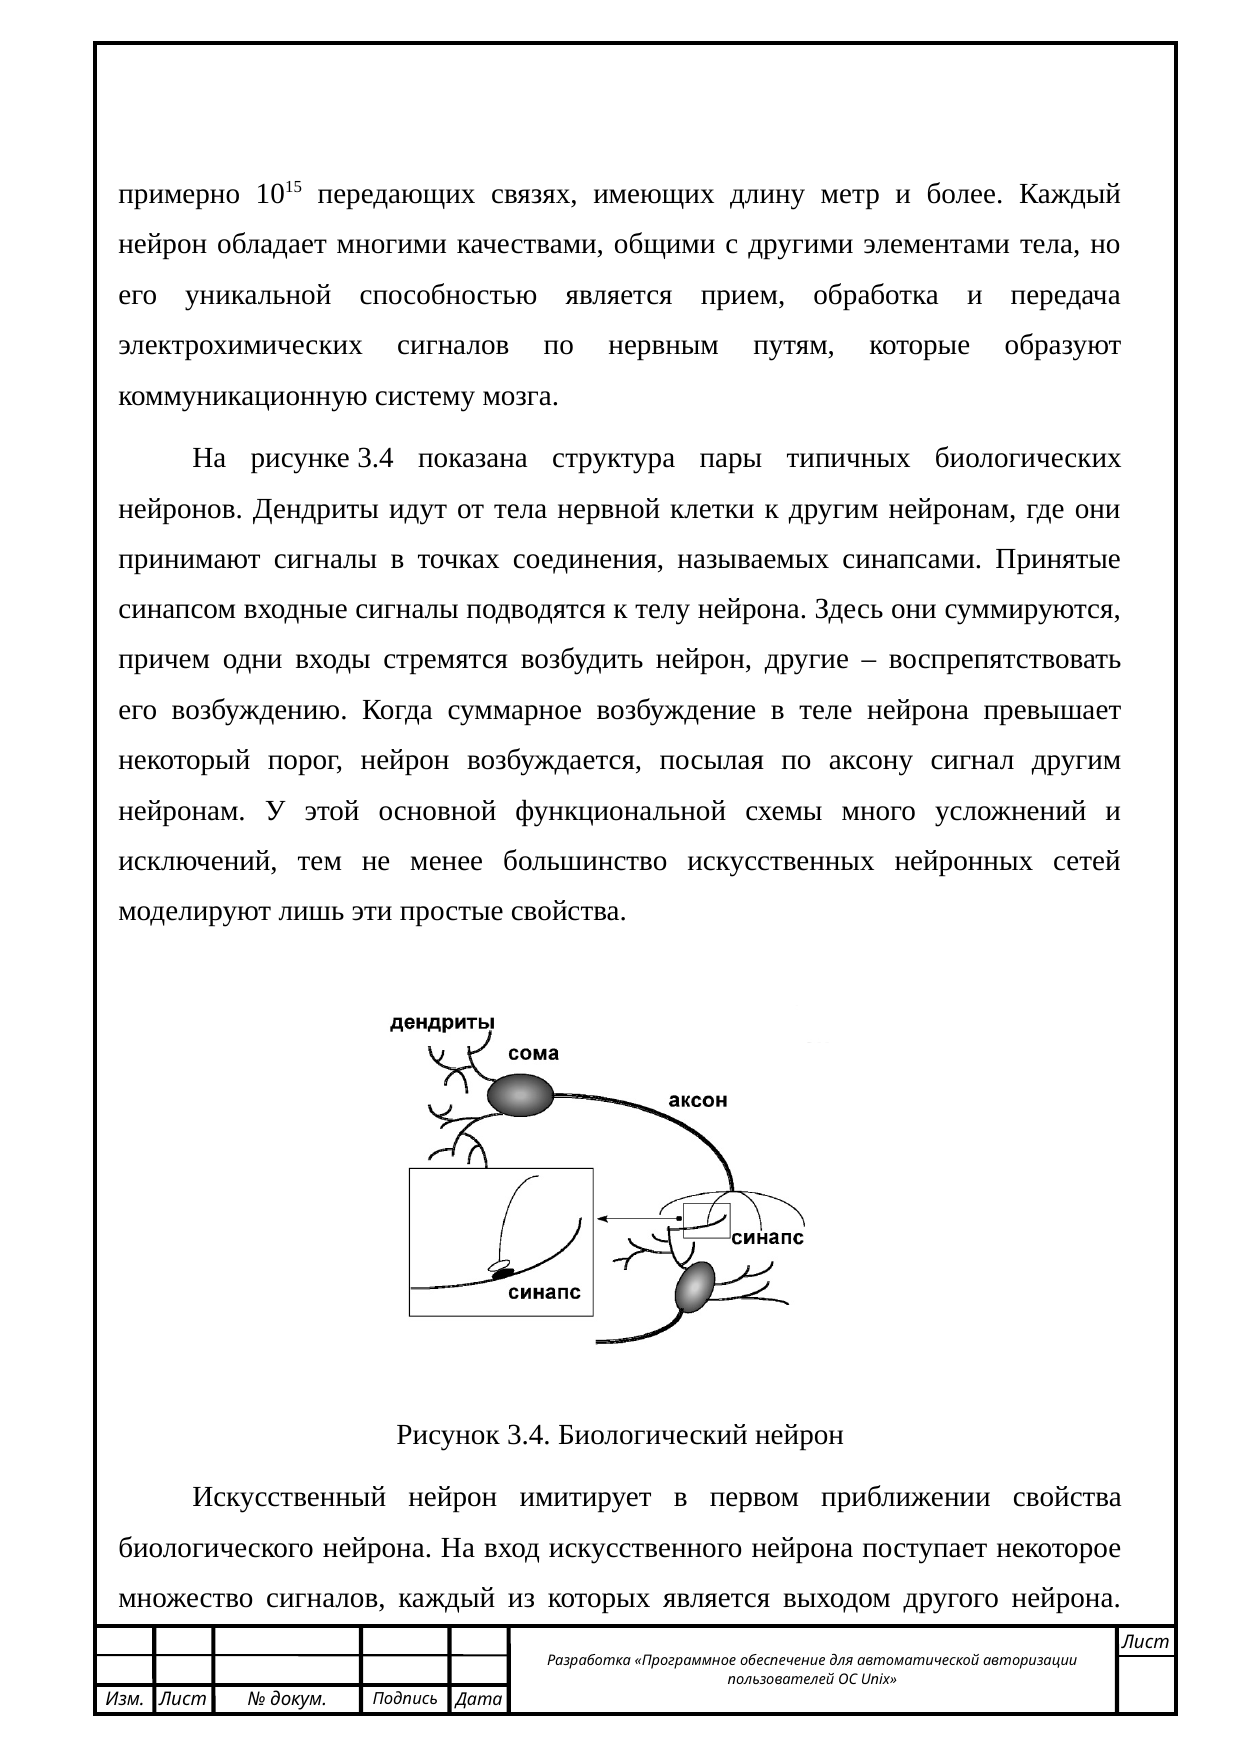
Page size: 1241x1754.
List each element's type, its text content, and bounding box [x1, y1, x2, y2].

text Рисунок 3.4. Биологический нейрон [118, 1417, 1122, 1450]
text На рисунке 3.4 показана структура пары типичных биологических нейронов. Дендриты идут от тела нервной клетки к другим нейронам, где они принимают сигналы в точках соединения, называемых синапсами. Принятые синапсом входные сигналы подводятся к телу нейрона. Здесь они суммируются, причем одни входы стремятся возбудить нейрон, другие – воспрепятствовать его возбуждению. Когда суммарное возбуждение в теле нейрона превышает некоторый порог, нейрон возбуждается, посылая по аксону сигнал другим нейронам. У этой основной функциональной схемы много усложнений и исключений, тем не менее большинство искусственных нейронных сетей моделируют лишь эти простые свойства. [118, 440, 1122, 927]
text Искусственный нейрон имитирует в первом приближении свойства биологического нейрона. На вход искусственного нейрона поступает некоторое множество сигналов, каждый из которых является выходом другого нейрона. [118, 1479, 1122, 1614]
text примерно 1015 передающих связях, имеющих длину метр и более. Каждый нейрон обладает многими качествами, общими с другими элементами тела, но его уникальной способностью является прием, обработка и передача электрохимических сигналов по нервным путям, которые образуют коммуникационную систему мозга. [118, 176, 1122, 411]
picture [374, 999, 866, 1376]
